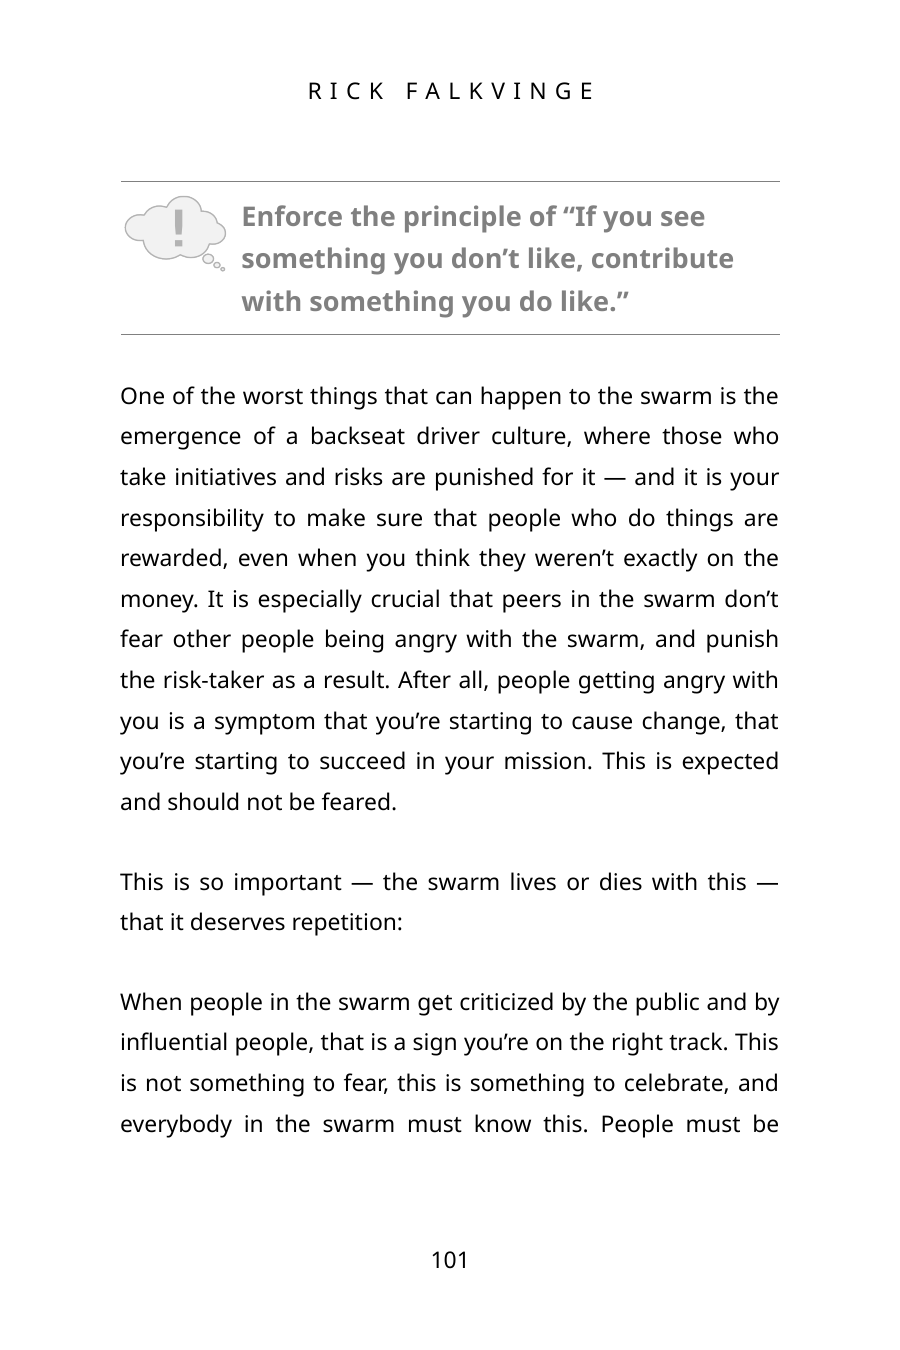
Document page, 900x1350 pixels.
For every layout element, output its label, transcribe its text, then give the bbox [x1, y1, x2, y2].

text This is so important — the swarm lives or dies with this — that it deserves repetition: [120, 866, 780, 937]
text Enforce the principle of “If you see something you don’t like, contribute with something you do like.” [121, 182, 780, 334]
text When people in the swarm get criticized by the public and by influential people, that is a sign you’re on the right track. This is not something to fear, this is something to celebrate, and everybody in the swarm must know this. People must be [120, 986, 780, 1139]
text One of the worst things that can happen to the swarm is the emergence of a backseat driver culture, where those who take initiatives and risks are punished for it — and it is your responsibility to make sure that people who do things are rewarded, even when you think they weren’t exactly on the money. It is especially crucial that peers in the swarm don’t fear other people being angry with the swarm, and punish the risk-taker as a result. After all, people getting angry with you is a symptom that you’re starting to cause change, that you’re starting to succeed in your mission. This is expected and should not be feared. [120, 380, 780, 817]
